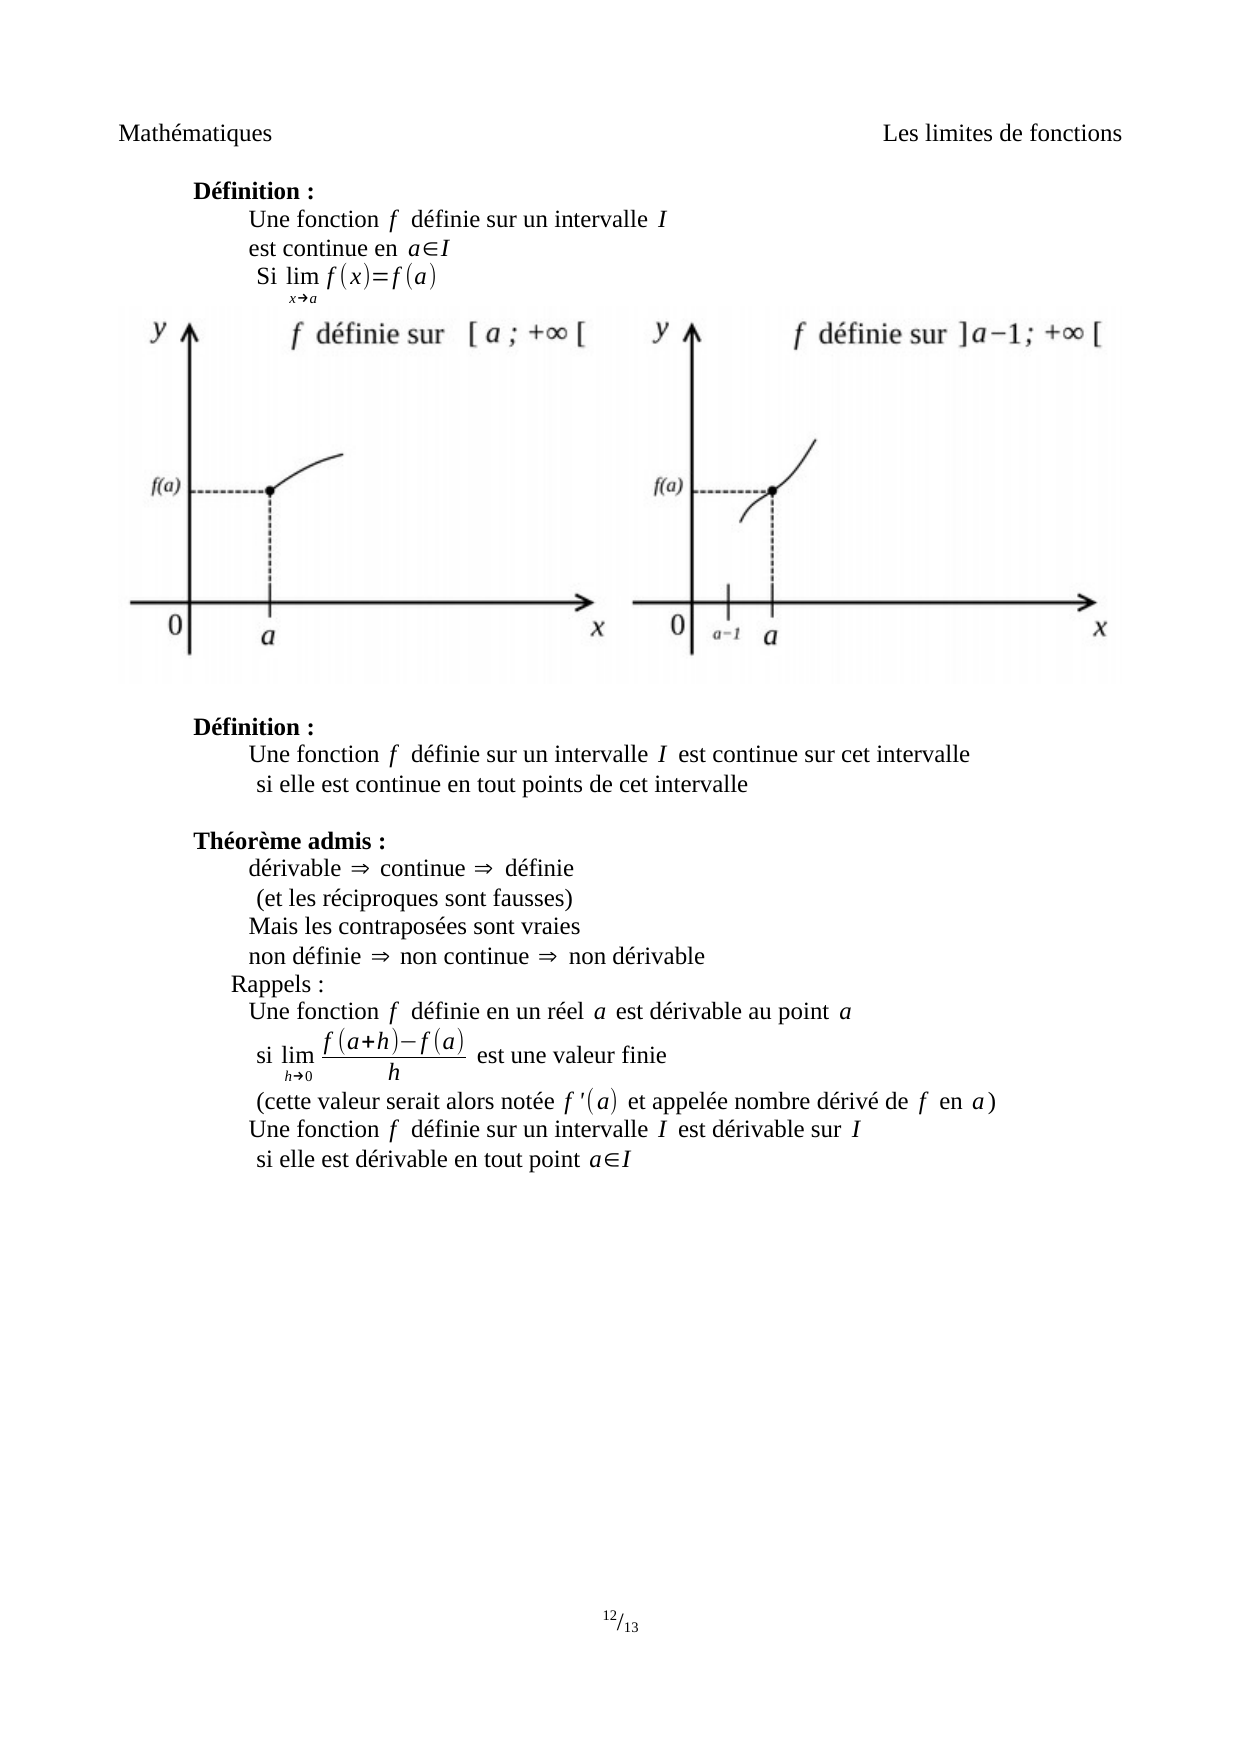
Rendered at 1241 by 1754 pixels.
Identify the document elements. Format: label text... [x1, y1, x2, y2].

picture [118, 306, 1123, 684]
list Définition : [156, 712, 1122, 741]
list Théorème admis : [156, 826, 1122, 855]
list Rappels : [193, 969, 1122, 998]
list Définition : [156, 176, 1122, 205]
